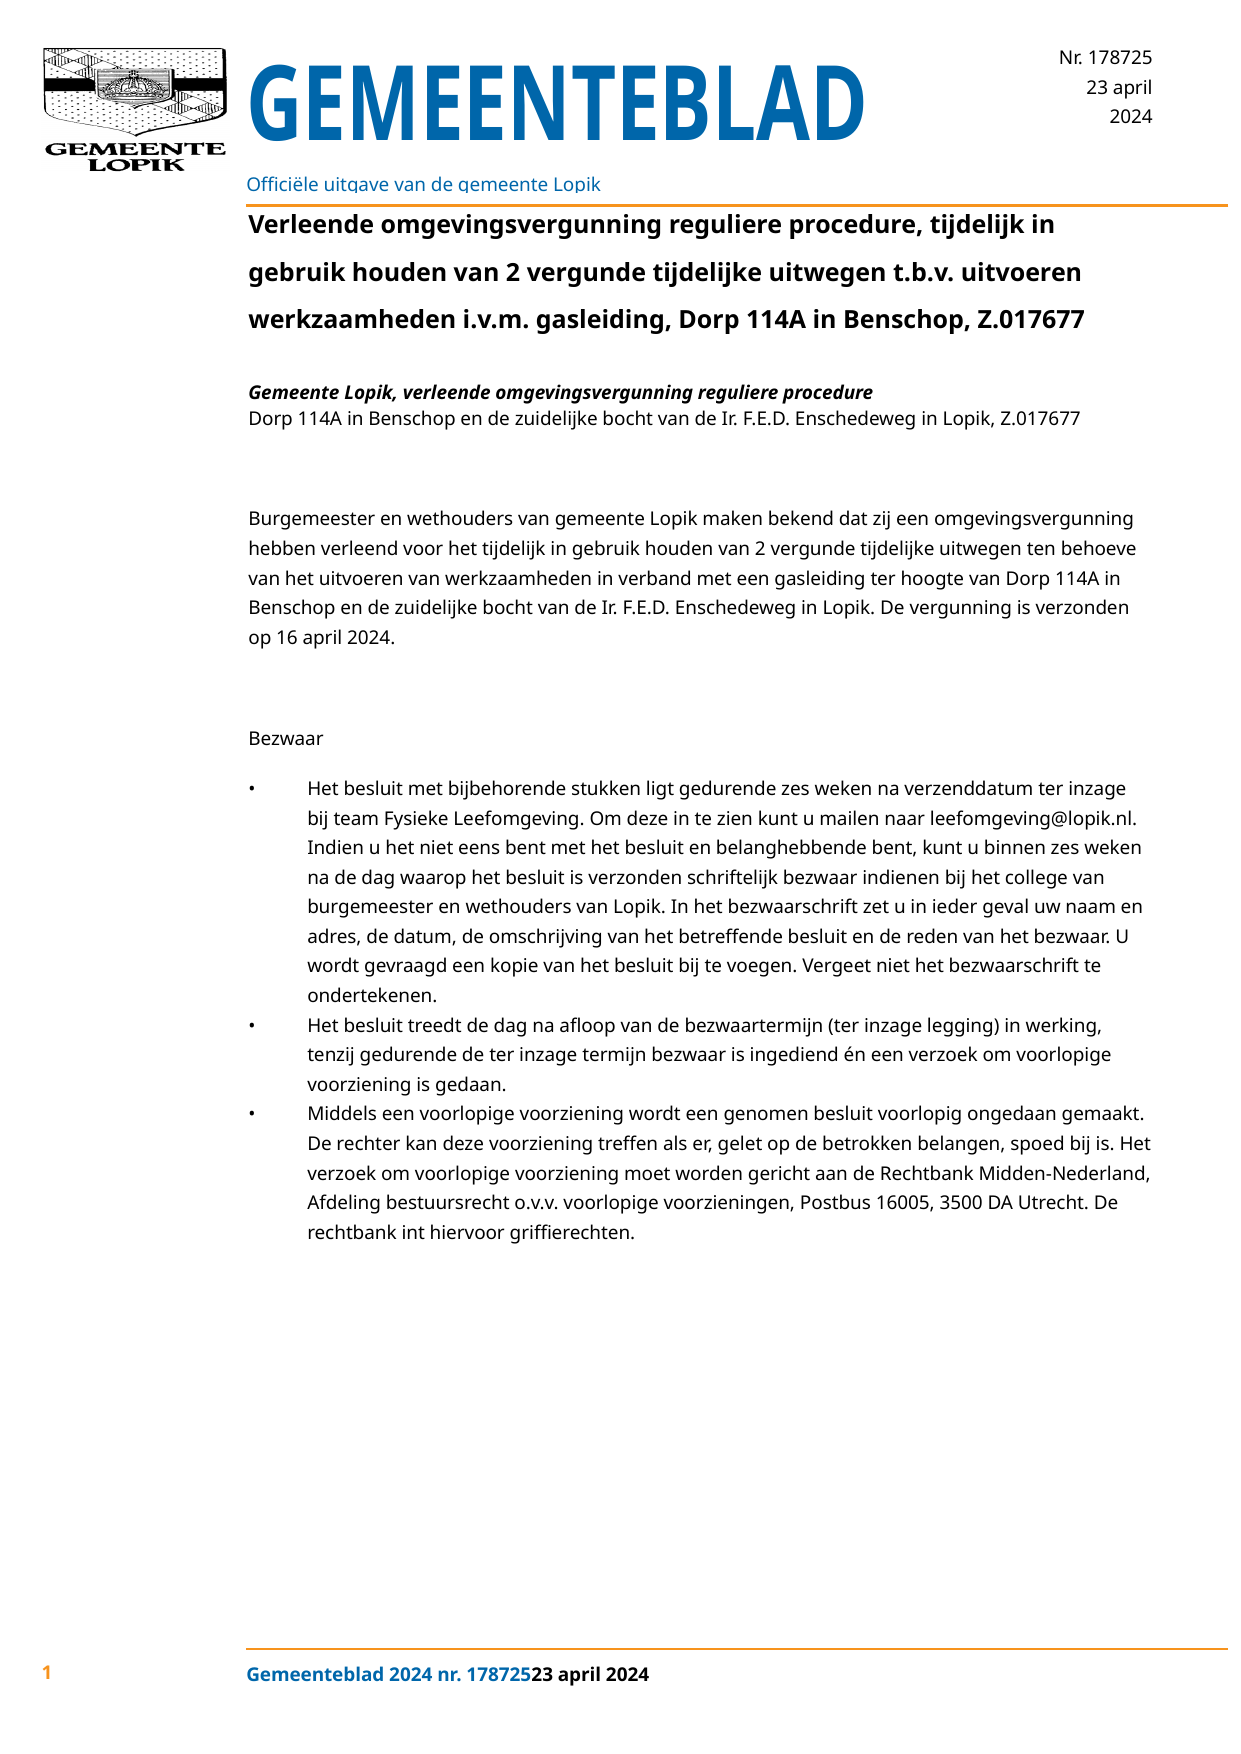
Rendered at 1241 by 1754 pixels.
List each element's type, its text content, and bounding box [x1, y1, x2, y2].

list Het besluit met bijbehorende stukken ligt gedurende zes weken na verzenddatum ter inzage bij team Fysieke Leefomgeving. Om deze in te zien kunt u mailen naar leefomgeving@lopik.nl. Indien u het niet eens bent met het besluit en belanghebbende bent, kunt u binnen zes weken na de dag waarop het besluit is verzonden schriftelijk bezwaar indienen bij het college van burgemeester en wethouders van Lopik. In het bezwaarschrift zet u in ieder geval uw naam en adres, de datum, de omschrijving van het betreffende besluit en de reden van het bezwaar. U wordt gevraagd een kopie van het besluit bij te voegen. Vergeet niet het bezwaarschrift te ondertekenen. [248, 775, 1152, 1008]
text Dorp 114A in Benschop en de zuidelijke bocht van de Ir. F.E.D. Enschedeweg in Lopik, Z.017677 [248, 405, 1152, 431]
text Bezwaar [248, 725, 1152, 751]
text Gemeente Lopik, verleende omgevingsvergunning reguliere procedure [248, 379, 1152, 405]
picture [41, 47, 231, 172]
list Het besluit treedt de dag na afloop van de bezwaartermijn (ter inzage legging) in werking, tenzij gedurende de ter inzage termijn bezwaar is ingediend én een verzoek om voorlopige voorziening is gedaan. [248, 1012, 1152, 1097]
text Verleende omgevingsvergunning reguliere procedure, tijdelijk in gebruik houden van 2 vergunde tijdelijke uitwegen t.b.v. uitvoeren werkzaamheden i.v.m. gasleiding, Dorp 114A in Benschop, Z.017677 [248, 207, 1152, 336]
list Middels een voorlopige voorziening wordt een genomen besluit voorlopig ongedaan gemaakt. De rechter kan deze voorziening treffen als er, gelet op de betrokken belangen, spoed bij is. Het verzoek om voorlopige voorziening moet worden gericht aan de Rechtbank Midden-Nederland, Afdeling bestuursrecht o.v.v. voorlopige voorzieningen, Postbus 16005, 3500 DA Utrecht. De rechtbank int hiervoor griffierechten. [248, 1101, 1152, 1245]
text Burgemeester en wethouders van gemeente Lopik maken bekend dat zij een omgevingsvergunning hebben verleend voor het tijdelijk in gebruik houden van 2 vergunde tijdelijke uitwegen ten behoeve van het uitvoeren van werkzaamheden in verband met een gasleiding ter hoogte van Dorp 114A in Benschop en de zuidelijke bocht van de Ir. F.E.D. Enschedeweg in Lopik. De vergunning is verzonden op 16 april 2024. [248, 506, 1152, 650]
